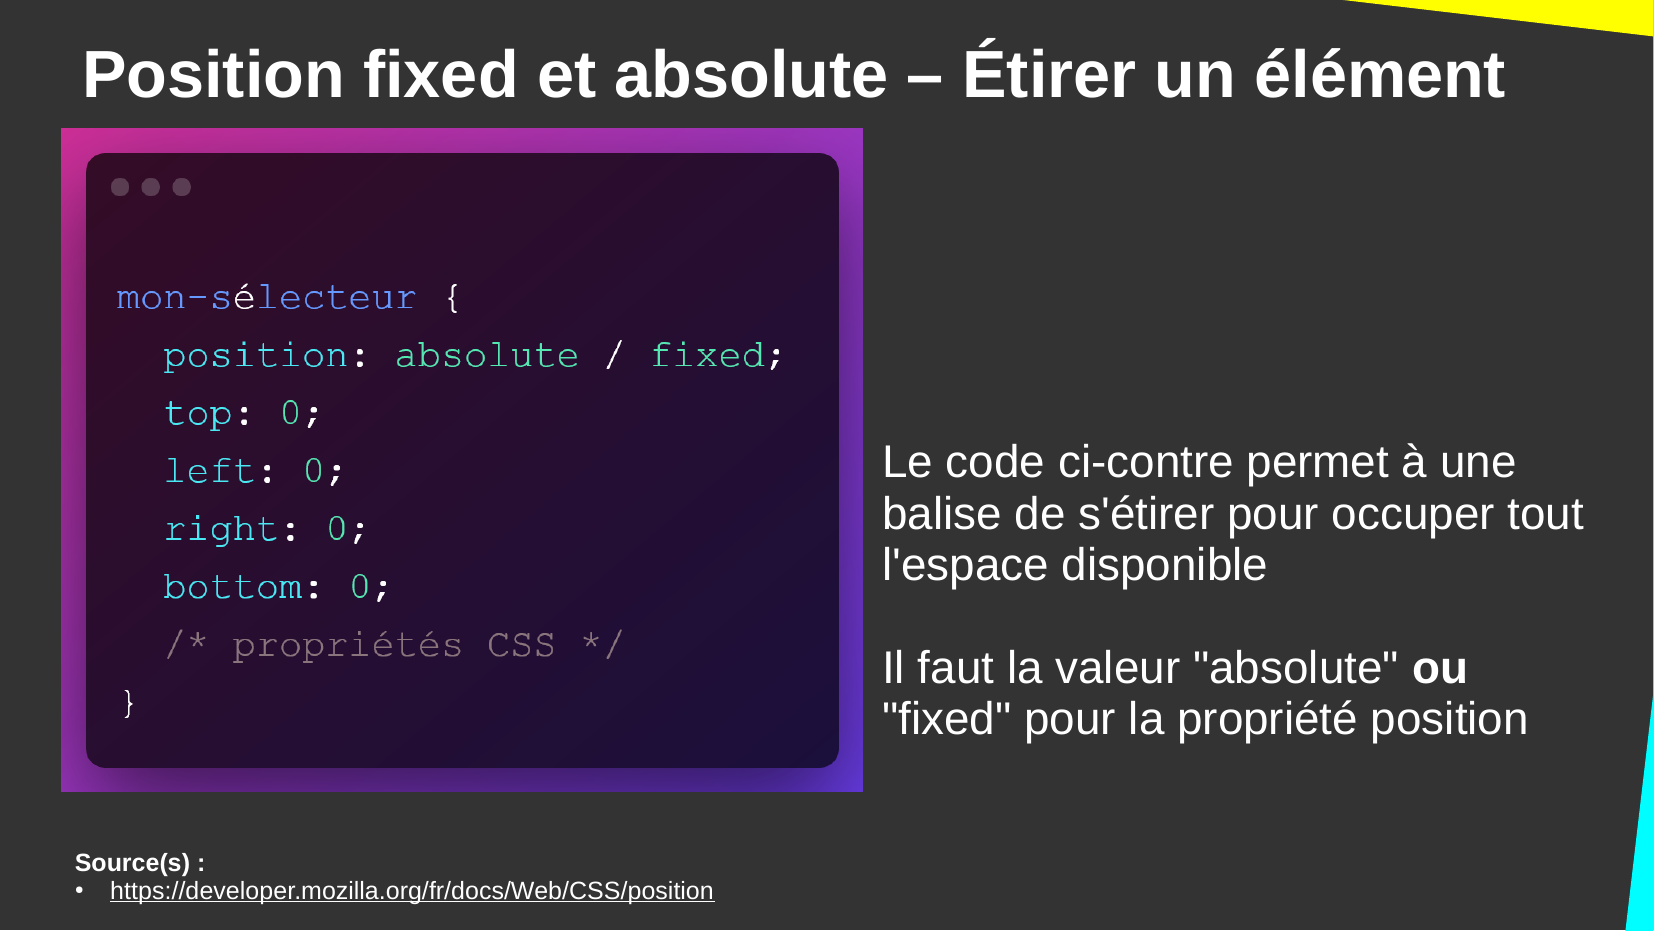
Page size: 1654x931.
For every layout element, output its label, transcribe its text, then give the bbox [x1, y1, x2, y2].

text_box [1343, 0, 1654, 37]
text_box Source(s) : https://developer.mozilla.org/fr/docs/Web/CSS/position [60, 841, 1546, 931]
title Position fixed et absolute – Étirer un élément [82, 37, 1571, 114]
text_box [1625, 687, 1654, 931]
title Le code ci-contre permet à une balise de s'étirer pour occuper tout l'espace disponible Il faut la valeur "absolute" ou "fixed" pour la propriété position [882, 436, 1595, 745]
picture [61, 128, 863, 792]
